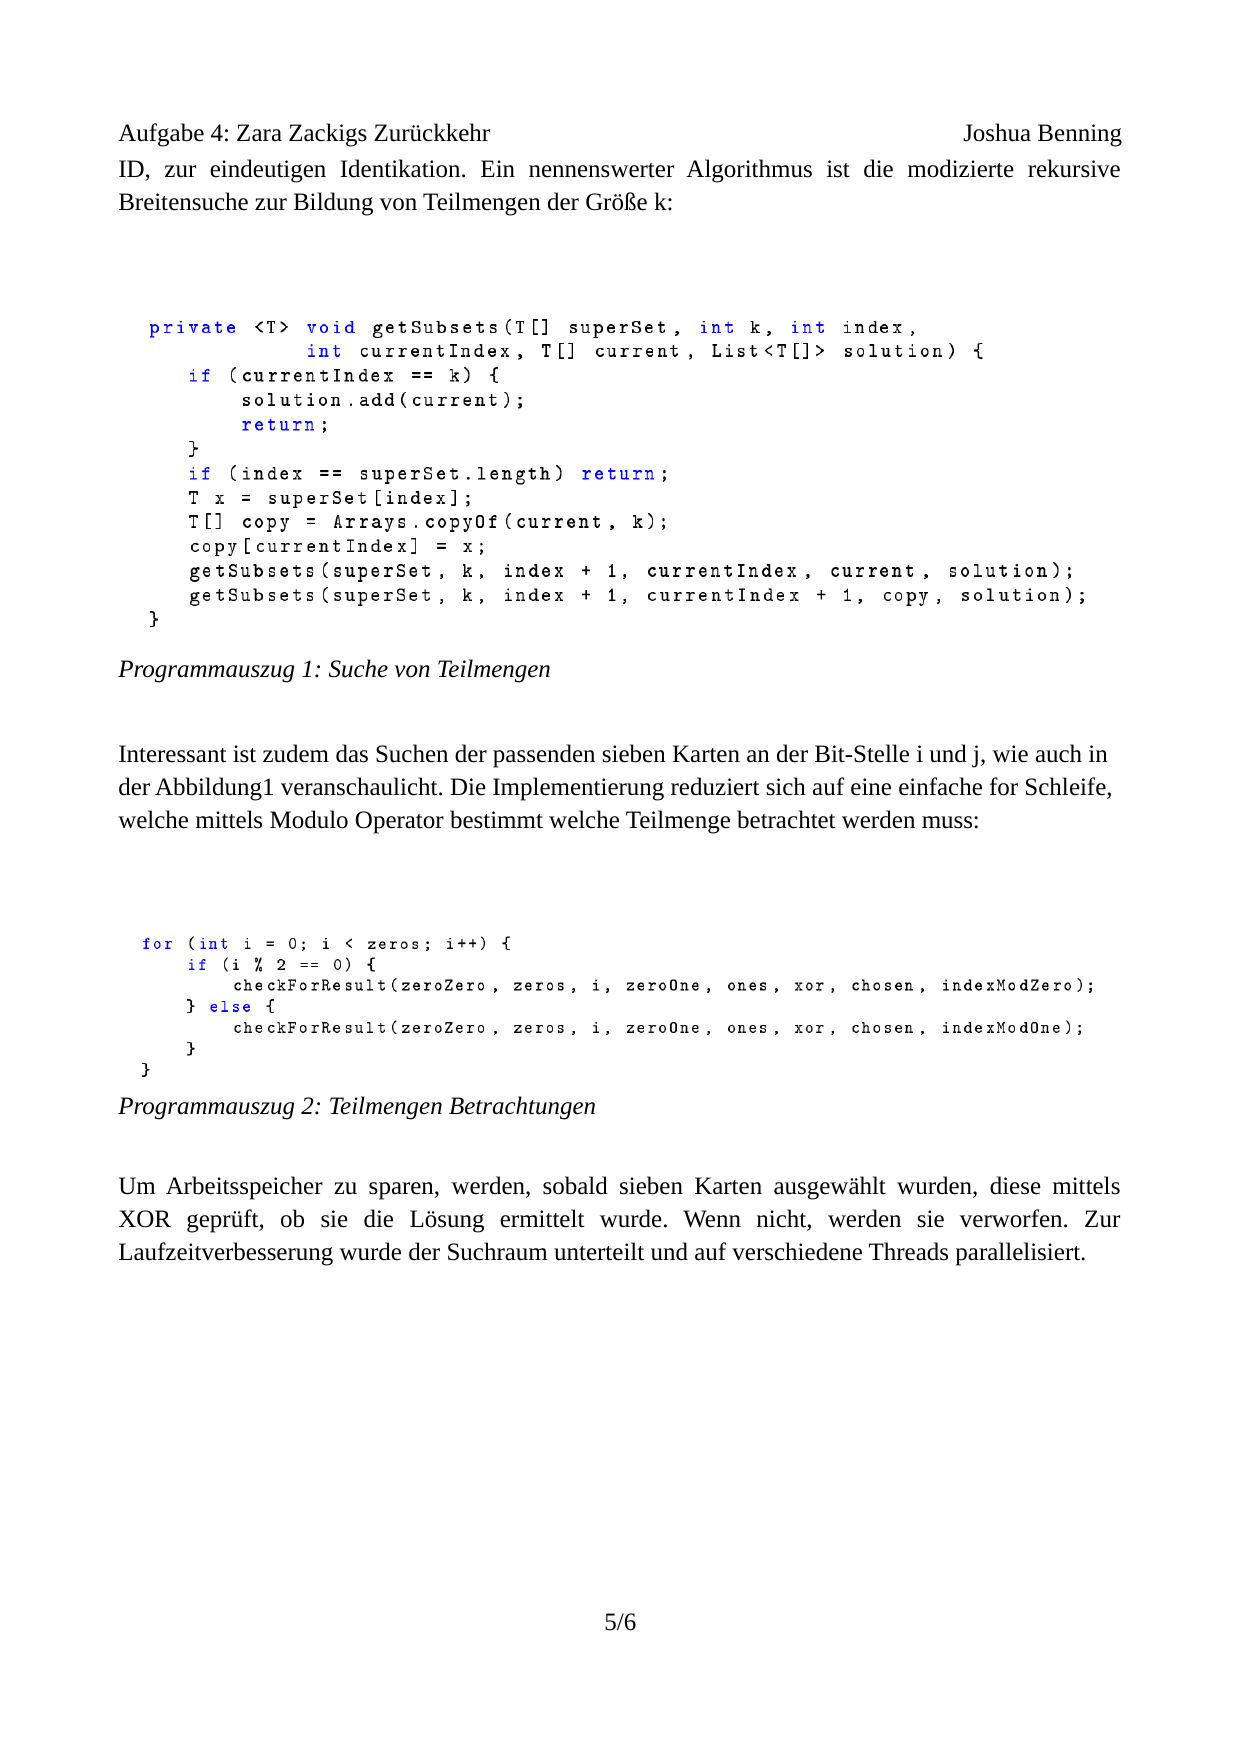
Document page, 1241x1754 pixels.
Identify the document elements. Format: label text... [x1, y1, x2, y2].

text Um Arbeitsspeicher zu sparen, werden, sobald sieben Karten ausgewählt wurden, diese mittels XOR geprüft, ob sie die Lösung ermittelt wurde. Wenn nicht, werden sie verworfen. Zur Laufzeitverbesserung wurde der Suchraum unterteilt und auf verschiedene Threads parallelisiert. [118, 1171, 1122, 1266]
text ID, zur eindeutigen Identikation. Ein nennenswerter Algorithmus ist die modizierte rekursive Breitensuche zur Bildung von Teilmengen der Größe k: [118, 154, 1122, 216]
text Programmauszug 1: Suche von Teilmengen [118, 654, 1122, 683]
picture [118, 921, 1123, 1091]
picture [118, 295, 1123, 654]
text Interessant ist zudem das Suchen der passenden sieben Karten an der Bit-Stelle i und j, wie auch in der Abbildung1 veranschaulicht. Die Implementierung reduziert sich auf eine einfache for Schleife, welche mittels Modulo Operator bestimmt welche Teilmenge betrachtet werden muss: [118, 739, 1122, 833]
text Programmauszug 2: Teilmengen Betrachtungen [118, 1091, 1122, 1119]
